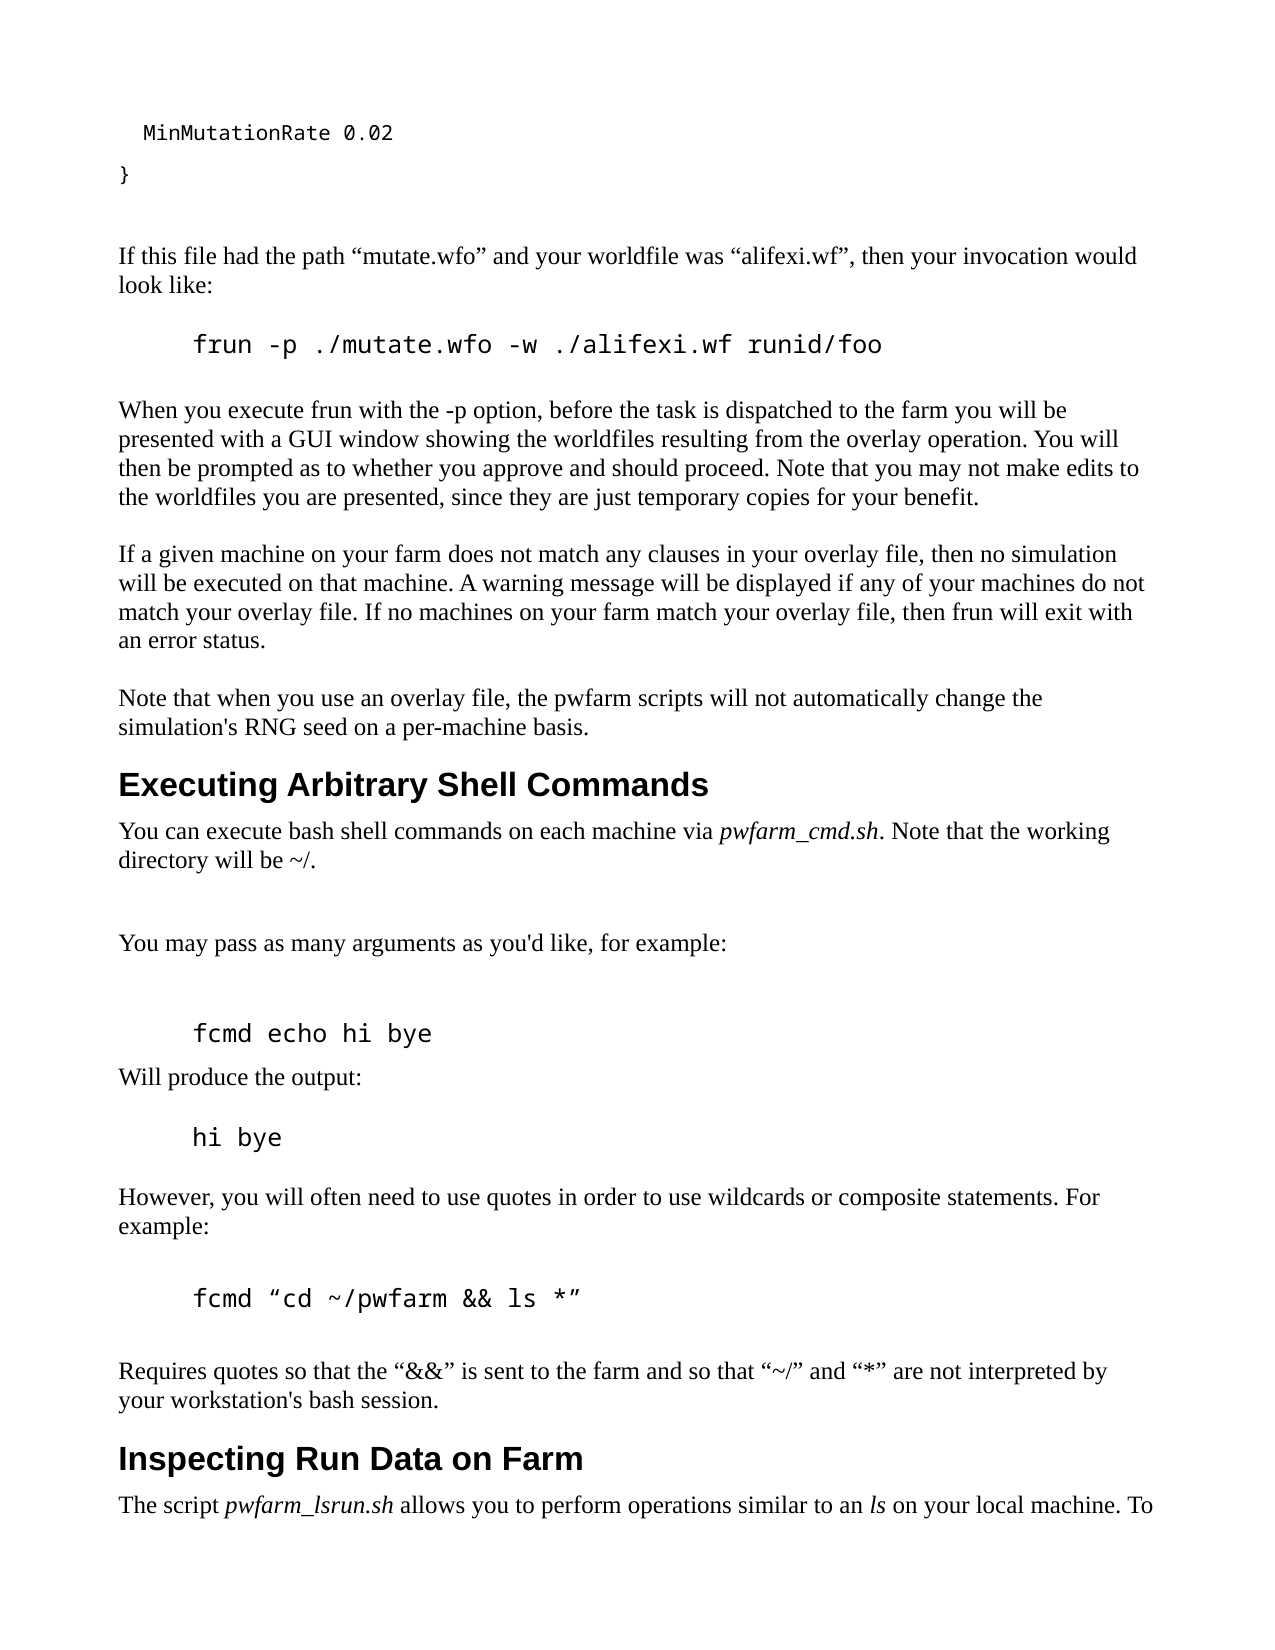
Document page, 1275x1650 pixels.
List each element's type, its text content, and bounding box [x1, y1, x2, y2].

text fcmd echo hi bye [118, 1016, 1157, 1049]
text Will produce the output: [118, 1062, 1157, 1091]
text MinMutationRate 0.02 [118, 118, 1157, 147]
text The script pwfarm_lsrun.sh allows you to perform operations similar to an ls on your local machine. To [118, 1490, 1157, 1519]
text If this file had the path “mutate.wfo” and your worldfile was “alifexi.wf”, then your invocation would look like: [118, 241, 1157, 298]
subtitle Inspecting Run Data on Farm [118, 1439, 1157, 1478]
text You can execute bash shell commands on each machine via pwfarm_cmd.sh. Note that the working directory will be ~/. [118, 816, 1157, 874]
text When you execute frun with the -p option, before the task is dispatched to the farm you will be presented with a GUI window showing the worldfiles resulting from the overlay operation. You will then be prompted as to whether you approve and should proceed. Note that you may not make edits to the worldfiles you are presented, since they are just temporary copies for your benefit. [118, 395, 1157, 510]
text } [118, 159, 1157, 187]
text Note that when you use an overlay file, the pwfarm scripts will not automatically change the simulation's RNG seed on a per-machine basis. [118, 683, 1157, 740]
text You may pass as many arguments as you'd like, for example: [118, 928, 1157, 956]
text fcmd “cd ~/pwfarm && ls *” [118, 1281, 1157, 1315]
text hi bye [118, 1119, 1157, 1154]
subtitle Executing Arbitrary Shell Commands [118, 765, 1157, 804]
text Requires quotes so that the “&&” is sent to the farm and so that “~/” and “*” are not interpreted by your workstation's bash session. [118, 1356, 1157, 1414]
text If a given machine on your farm does not match any clauses in your overlay file, then no simulation will be executed on that machine. A warning message will be displayed if any of your machines do not match your overlay file. If no machines on your farm match your overlay file, then frun will exit with an error status. [118, 539, 1157, 654]
text frun -p ./mutate.wfo -w ./alifexi.wf runid/foo [118, 327, 1157, 361]
text However, you will often need to use quotes in order to use wildcards or composite statements. For example: [118, 1182, 1157, 1240]
